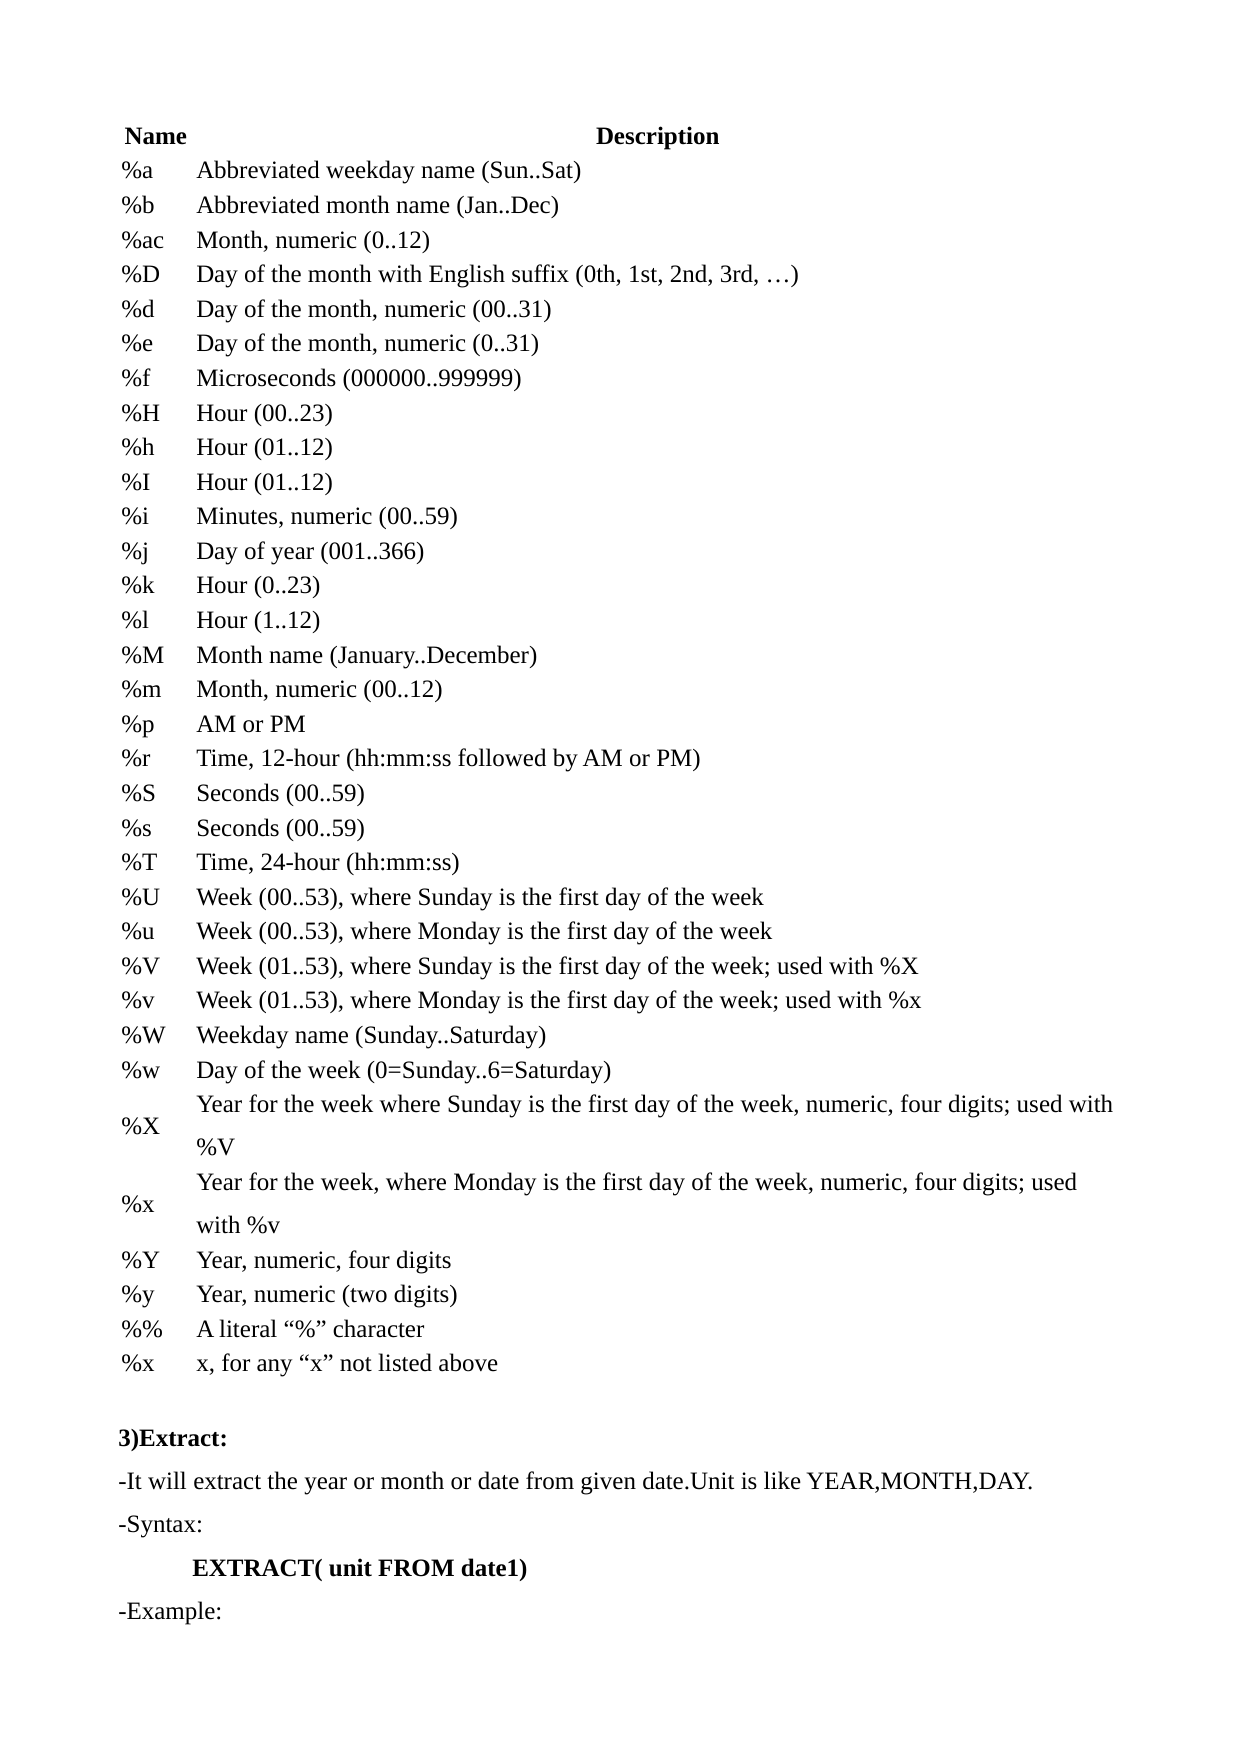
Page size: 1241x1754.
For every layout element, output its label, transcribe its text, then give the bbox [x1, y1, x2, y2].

table_cell %ac [118, 222, 193, 256]
text -Syntax: [118, 1509, 1122, 1538]
text -It will extract the year or month or date from given date.Unit is like YEAR,MONTH,DAY. [118, 1466, 1122, 1495]
table_cell Week (01..53), where Sunday is the first day of the week; used with %X [193, 948, 1122, 983]
table_cell %b [118, 187, 193, 222]
text -Example: [118, 1596, 1122, 1624]
table_cell Abbreviated weekday name (Sun..Sat) [193, 153, 1122, 187]
table_cell %D [118, 256, 193, 291]
table_cell %T [118, 844, 193, 879]
table_cell %U [118, 879, 193, 913]
table_cell Year for the week where Sunday is the first day of the week, numeric, four digits; used with %V [193, 1086, 1122, 1164]
table_cell %f [118, 360, 193, 395]
table_cell Hour (1..12) [193, 602, 1122, 637]
table_cell %l [118, 602, 193, 637]
table_cell %S [118, 775, 193, 810]
table_cell %V [118, 948, 193, 983]
table_cell Seconds (00..59) [193, 775, 1122, 810]
table_cell %p [118, 706, 193, 741]
text 3)Extract: [118, 1423, 1122, 1452]
table_cell Hour (0..23) [193, 568, 1122, 602]
table_cell %s [118, 810, 193, 844]
table_cell %% [118, 1311, 193, 1346]
table_cell %a [118, 153, 193, 187]
table_cell %W [118, 1017, 193, 1052]
table_cell Minutes, numeric (00..59) [193, 499, 1122, 533]
table_cell Time, 24-hour (hh:mm:ss) [193, 844, 1122, 879]
table_cell Month name (January..December) [193, 637, 1122, 671]
table_cell %i [118, 499, 193, 533]
text EXTRACT( unit FROM date1) [118, 1553, 1122, 1581]
table_cell %x [118, 1164, 193, 1242]
table_cell %M [118, 637, 193, 671]
table_cell Day of the month, numeric (00..31) [193, 291, 1122, 326]
table_cell Day of the month with English suffix (0th, 1st, 2nd, 3rd, …) [193, 256, 1122, 291]
table_cell Hour (00..23) [193, 395, 1122, 429]
table_cell %j [118, 533, 193, 568]
table_cell %y [118, 1276, 193, 1311]
table_cell Day of year (001..366) [193, 533, 1122, 568]
table_cell %I [118, 464, 193, 498]
table_cell %e [118, 326, 193, 360]
table_cell %w [118, 1052, 193, 1086]
table_cell Weekday name (Sunday..Saturday) [193, 1017, 1122, 1052]
table_cell %u [118, 914, 193, 948]
table_header Name [118, 118, 193, 153]
table_cell Month, numeric (00..12) [193, 671, 1122, 706]
table_cell Time, 12-hour (hh:mm:ss followed by AM or PM) [193, 741, 1122, 775]
table_cell Month, numeric (0..12) [193, 222, 1122, 256]
table_cell Hour (01..12) [193, 464, 1122, 498]
table_cell Week (00..53), where Monday is the first day of the week [193, 914, 1122, 948]
table_cell %k [118, 568, 193, 602]
table_cell A literal “%” character [193, 1311, 1122, 1346]
table_cell %h [118, 429, 193, 464]
table_cell Hour (01..12) [193, 429, 1122, 464]
table_cell Day of the month, numeric (0..31) [193, 326, 1122, 360]
table_cell %v [118, 983, 193, 1017]
table_cell Week (01..53), where Monday is the first day of the week; used with %x [193, 983, 1122, 1017]
table_cell Day of the week (0=Sunday..6=Saturday) [193, 1052, 1122, 1086]
table_cell Year, numeric, four digits [193, 1242, 1122, 1276]
table_cell %m [118, 671, 193, 706]
table_cell Year for the week, where Monday is the first day of the week, numeric, four digits; used with %v [193, 1164, 1122, 1242]
table_cell Seconds (00..59) [193, 810, 1122, 844]
table_header Description [193, 118, 1122, 153]
table_cell %Y [118, 1242, 193, 1276]
table_cell Microseconds (000000..999999) [193, 360, 1122, 395]
table_cell %r [118, 741, 193, 775]
table_cell x, for any “x” not listed above [193, 1346, 1122, 1380]
table_cell %d [118, 291, 193, 326]
table_cell %H [118, 395, 193, 429]
table_cell Year, numeric (two digits) [193, 1276, 1122, 1311]
table_cell AM or PM [193, 706, 1122, 741]
table_cell Week (00..53), where Sunday is the first day of the week [193, 879, 1122, 913]
table_cell Abbreviated month name (Jan..Dec) [193, 187, 1122, 222]
table_cell %X [118, 1086, 193, 1164]
table_cell %x [118, 1346, 193, 1380]
